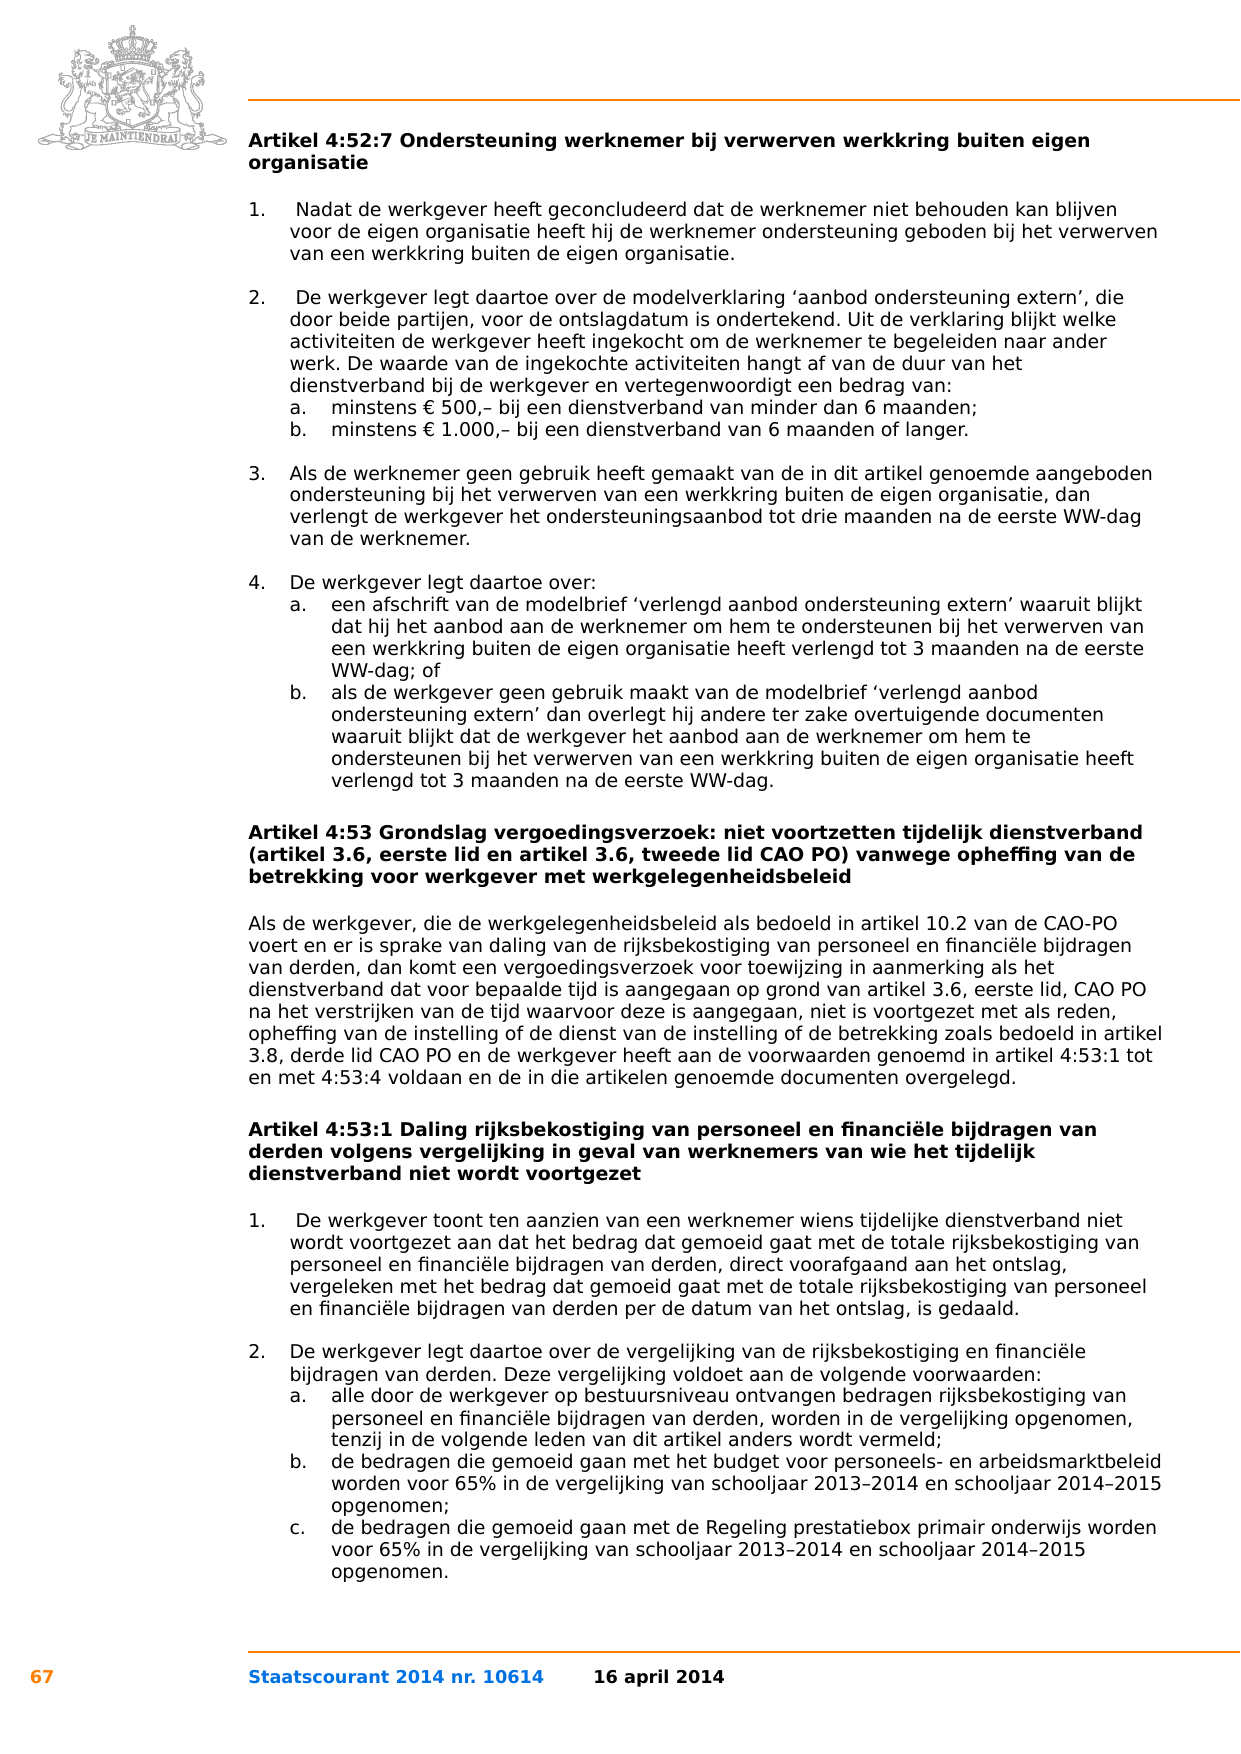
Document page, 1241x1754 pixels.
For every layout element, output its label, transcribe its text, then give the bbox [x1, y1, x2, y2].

text 4. De werkgever legt daartoe over: [248, 572, 1163, 594]
text b. minstens € 1.000,– bij een dienstverband van 6 maanden of langer. [289, 418, 1163, 441]
text a. een afschrift van de modelbrief ‘verlengd aanbod ondersteuning extern’ waaruit blijkt dat hij het aanbod aan de werknemer om hem te ondersteunen bij het verwerven van een werkkring buiten de eigen organisatie heeft verlengd tot 3 maanden na de eerste WW-dag; of [289, 594, 1163, 682]
text 1. De werkgever toont ten aanzien van een werknemer wiens tijdelijke dienstverband niet wordt voortgezet aan dat het bedrag dat gemoeid gaat met de totale rijksbekostiging van personeel en financiële bijdragen van derden, direct voorafgaand aan het ontslag, vergeleken met het bedrag dat gemoeid gaat met de totale rijksbekostiging van personeel en financiële bijdragen van derden per de datum van het ontslag, is gedaald. [248, 1210, 1163, 1319]
subtitle Artikel 4:53:1 Daling rijksbekostiging van personeel en financiële bijdragen van derden volgens vergelijking in geval van werknemers van wie het tijdelijk dienstverband niet wordt voortgezet [248, 1119, 1163, 1185]
text c. de bedragen die gemoeid gaan met de Regeling prestatiebox primair onderwijs worden voor 65% in de vergelijking van schooljaar 2013–2014 en schooljaar 2014–2015 opgenomen. [289, 1517, 1163, 1583]
text 2. De werkgever legt daartoe over de vergelijking van de rijksbekostiging en financiële bijdragen van derden. Deze vergelijking voldoet aan de volgende voorwaarden: [248, 1341, 1163, 1385]
text a. alle door de werkgever op bestuursniveau ontvangen bedragen rijksbekostiging van personeel en financiële bijdragen van derden, worden in de vergelijking opgenomen, tenzij in de volgende leden van dit artikel anders wordt vermeld; [289, 1385, 1163, 1451]
subtitle Artikel 4:53 Grondslag vergoedingsverzoek: niet voortzetten tijdelijk dienstverband (artikel 3.6, eerste lid en artikel 3.6, tweede lid CAO PO) vanwege opheffing van de betrekking voor werkgever met werkgelegenheidsbeleid [248, 822, 1163, 888]
text 2. De werkgever legt daartoe over de modelverklaring ‘aanbod ondersteuning extern’, die door beide partijen, voor de ontslagdatum is ondertekend. Uit de verklaring blijkt welke activiteiten de werkgever heeft ingekocht om de werknemer te begeleiden naar ander werk. De waarde van de ingekochte activiteiten hangt af van de duur van het dienstverband bij de werkgever en vertegenwoordigt een bedrag van: [248, 287, 1163, 397]
text b. als de werkgever geen gebruik maakt van de modelbrief ‘verlengd aanbod ondersteuning extern’ dan overlegt hij andere ter zake overtuigende documenten waaruit blijkt dat de werkgever het aanbod aan de werknemer om hem te ondersteunen bij het verwerven van een werkkring buiten de eigen organisatie heeft verlengd tot 3 maanden na de eerste WW-dag. [289, 682, 1163, 792]
picture [38, 25, 227, 150]
subtitle Artikel 4:52:7 Ondersteuning werknemer bij verwerven werkkring buiten eigen organisatie [248, 130, 1163, 174]
text 3. Als de werknemer geen gebruik heeft gemaakt van de in dit artikel genoemde aangeboden ondersteuning bij het verwerven van een werkkring buiten de eigen organisatie, dan verlengt de werkgever het ondersteuningsaanbod tot drie maanden na de eerste WW-dag van de werknemer. [248, 462, 1163, 550]
text a. minstens € 500,– bij een dienstverband van minder dan 6 maanden; [289, 397, 1163, 418]
text b. de bedragen die gemoeid gaan met het budget voor personeels- en arbeidsmarktbeleid worden voor 65% in de vergelijking van schooljaar 2013–2014 en schooljaar 2014–2015 opgenomen; [289, 1451, 1163, 1517]
text 1. Nadat de werkgever heeft geconcludeerd dat de werknemer niet behouden kan blijven voor de eigen organisatie heeft hij de werknemer ondersteuning geboden bij het verwerven van een werkkring buiten de eigen organisatie. [248, 199, 1163, 265]
text Als de werkgever, die de werkgelegenheidsbeleid als bedoeld in artikel 10.2 van de CAO-PO voert en er is sprake van daling van de rijksbekostiging van personeel en financiële bijdragen van derden, dan komt een vergoedingsverzoek voor toewijzing in aanmerking als het dienstverband dat voor bepaalde tijd is aangegaan op grond van artikel 3.6, eerste lid, CAO PO na het verstrijken van de tijd waarvoor deze is aangegaan, niet is voortgezet met als reden, opheffing van de instelling of de dienst van de instelling of de betrekking zoals bedoeld in artikel 3.8, derde lid CAO PO en de werkgever heeft aan de voorwaarden genoemd in artikel 4:53:1 tot en met 4:53:4 voldaan en de in die artikelen genoemde documenten overgelegd. [248, 913, 1163, 1089]
